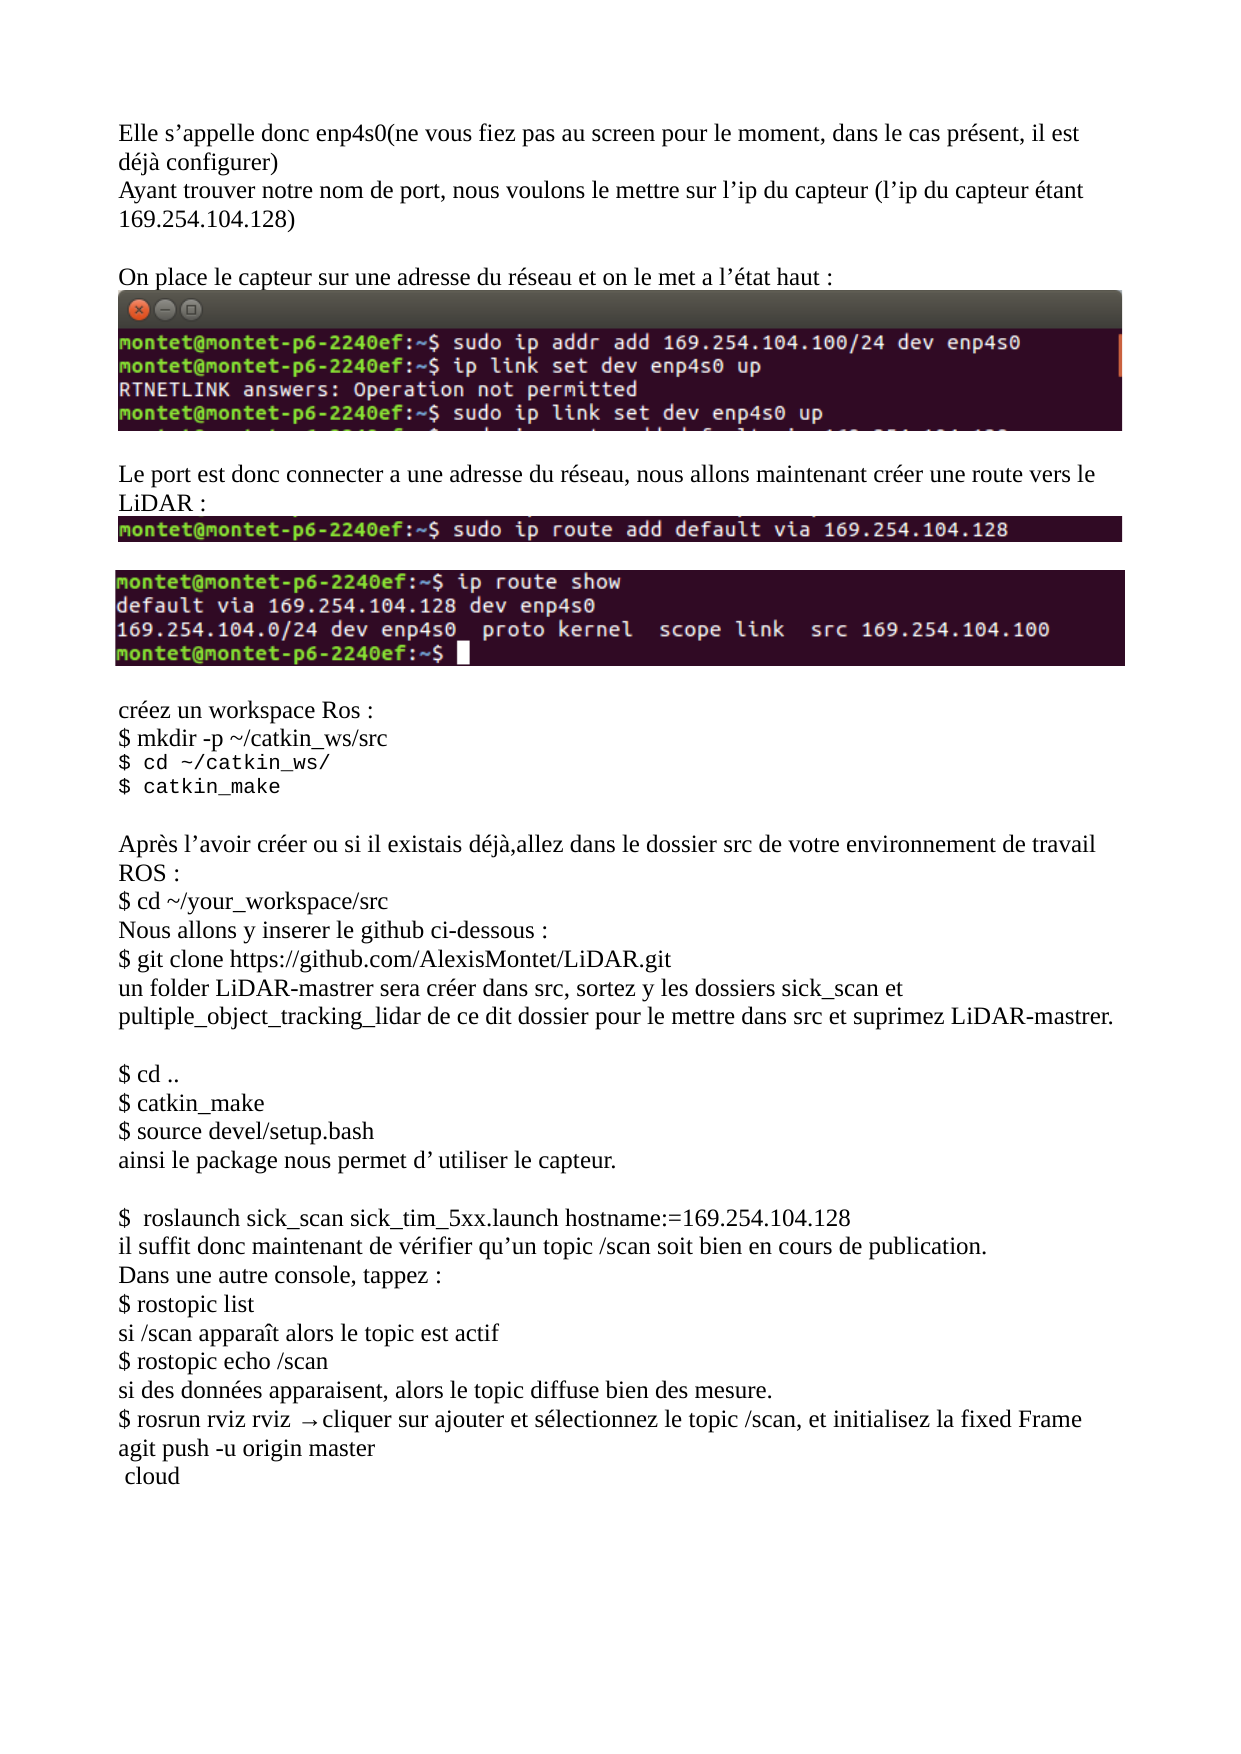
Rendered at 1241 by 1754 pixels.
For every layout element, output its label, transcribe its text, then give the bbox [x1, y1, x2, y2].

text $ cd ~/catkin_ws/ [118, 752, 1122, 776]
text Ayant trouver notre nom de port, nous voulons le mettre sur l’ip du capteur (l’ip du capteur étant 169.254.104.128) [118, 176, 1122, 233]
text $ rosrun rviz rviz →cliquer sur ajouter et sélectionnez le topic /scan, et initialisez la fixed Frame agit push -u origin master [118, 1404, 1122, 1461]
text un folder LiDAR-mastrer sera créer dans src, sortez y les dossiers sick_scan et pultiple_object_tracking_lidar de ce dit dossier pour le mettre dans src et suprimez LiDAR-mastrer. [118, 973, 1122, 1030]
text cloud [118, 1461, 1122, 1490]
text il suffit donc maintenant de vérifier qu’un topic /scan soit bien en cours de publication. [118, 1231, 1122, 1260]
text $ rostopic echo /scan [118, 1346, 1122, 1375]
text $ rostopic list [118, 1289, 1122, 1318]
text Nous allons y inserer le github ci-dessous : [118, 915, 1122, 944]
picture [118, 290, 1123, 431]
text $ catkin_make [118, 776, 1122, 799]
text $ source devel/setup.bash [118, 1116, 1122, 1145]
text $ roslaunch sick_scan sick_tim_5xx.launch hostname:=169.254.104.128 [118, 1203, 1122, 1231]
text Elle s’appelle donc enp4s0(ne vous fiez pas au screen pour le moment, dans le cas présent, il est déjà configurer) [118, 118, 1122, 176]
text $ catkin_make [118, 1088, 1122, 1116]
text $ git clone https://github.com/AlexisMontet/LiDAR.git [118, 944, 1122, 973]
text créez un workspace Ros : [118, 695, 1122, 723]
picture [118, 516, 1123, 542]
text si /scan apparaît alors le topic est actif [118, 1318, 1122, 1346]
text Le port est donc connecter a une adresse du réseau, nous allons maintenant créer une route vers le LiDAR : [118, 459, 1122, 516]
text ainsi le package nous permet d’ utiliser le capteur. [118, 1145, 1122, 1174]
text $ mkdir -p ~/catkin_ws/src [118, 723, 1122, 752]
text Après l’avoir créer ou si il existais déjà,allez dans le dossier src de votre environnement de travail ROS : [118, 829, 1122, 886]
text $ cd ~/your_workspace/src [118, 886, 1122, 915]
text si des données apparaisent, alors le topic diffuse bien des mesure. [118, 1375, 1122, 1404]
text On place le capteur sur une adresse du réseau et on le met a l’état haut : [118, 262, 1122, 290]
text $ cd .. [118, 1059, 1122, 1088]
text Dans une autre console, tappez : [118, 1260, 1122, 1289]
